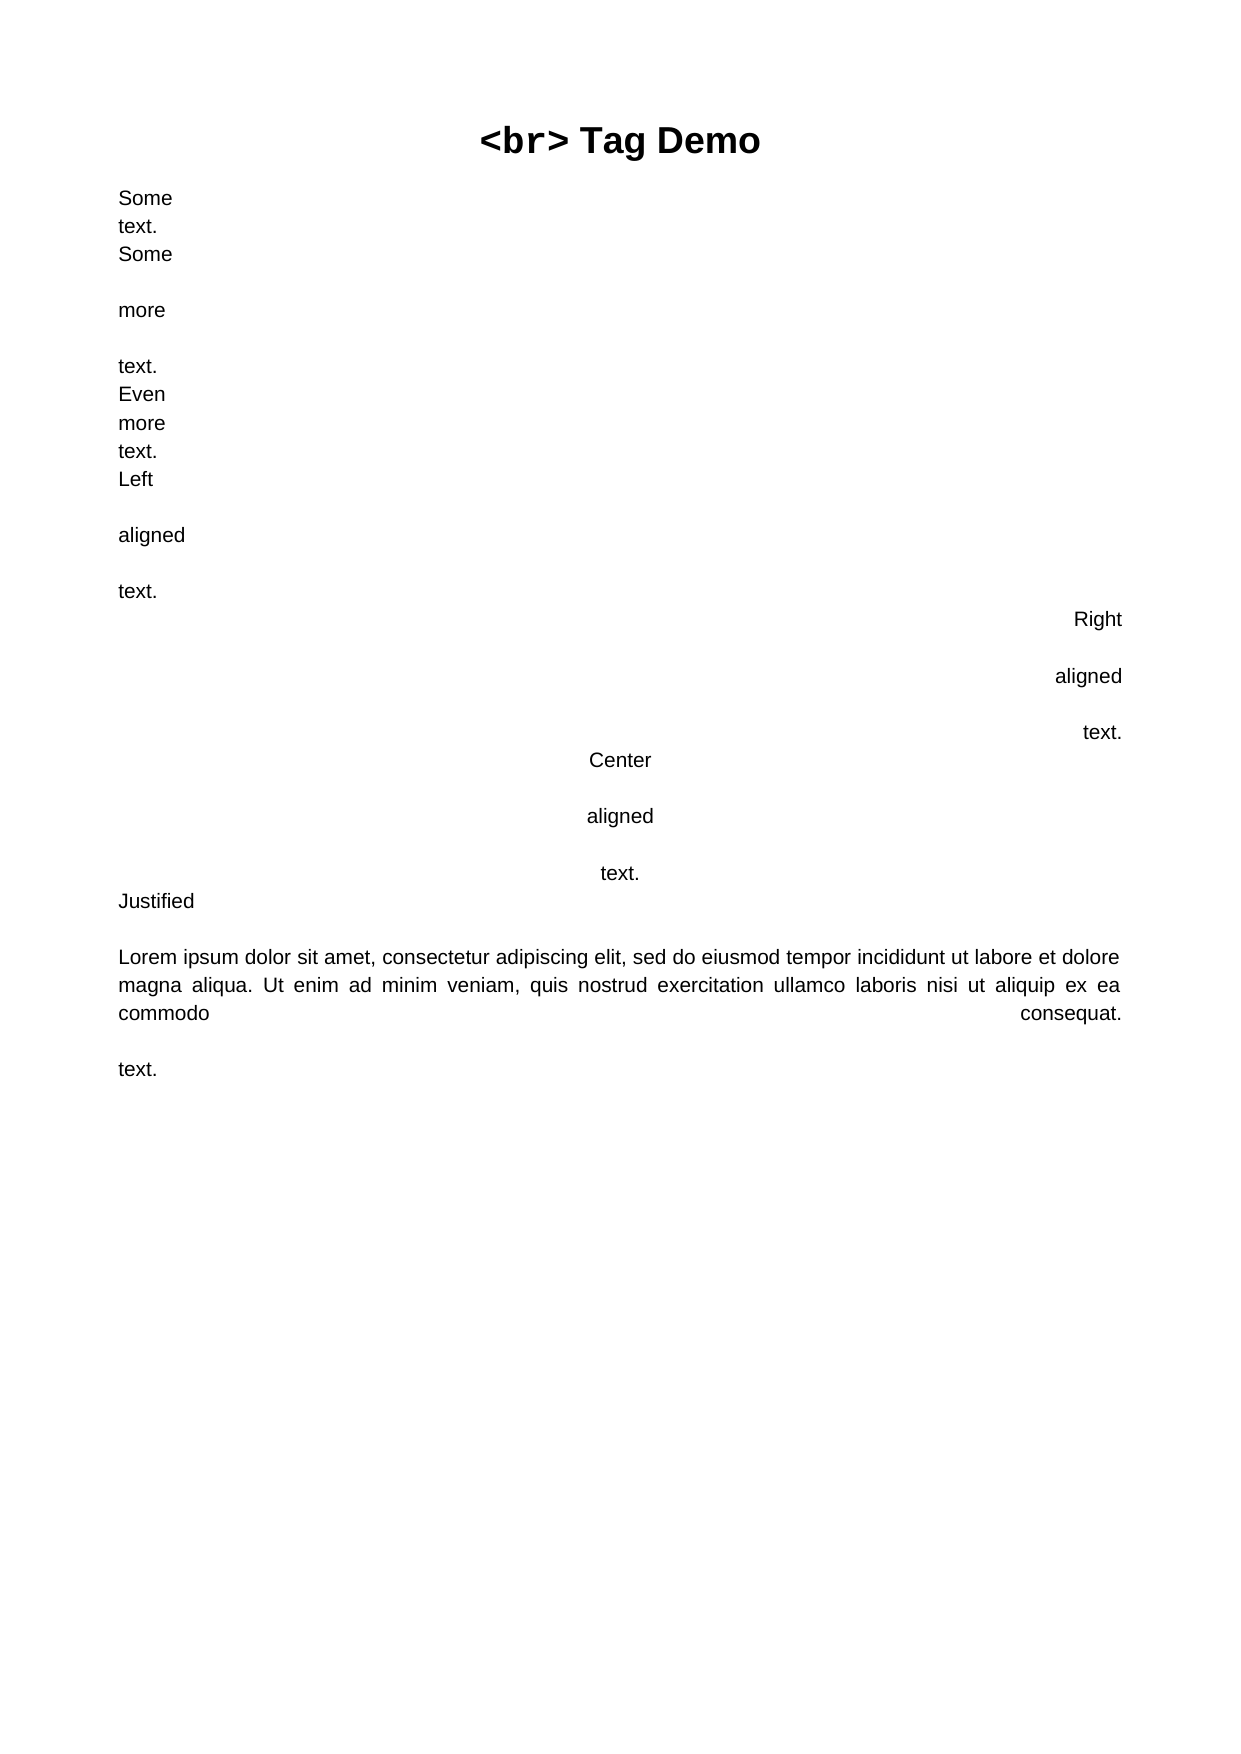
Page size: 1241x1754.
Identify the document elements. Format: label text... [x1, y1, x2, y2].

title <br> Tag Demo [118, 118, 1122, 164]
text Center aligned text. [118, 748, 1122, 884]
text Some more text. [118, 242, 1122, 378]
text Some text. [118, 185, 1122, 237]
text Left aligned text. [118, 467, 1122, 603]
text Even more text. [118, 382, 1122, 462]
text Right aligned text. [118, 607, 1122, 744]
text Justified Lorem ipsum dolor sit amet, consectetur adipiscing elit, sed do eiusmod tempor incididunt ut labore et dolore magna aliqua. Ut enim ad minim veniam, quis nostrud exercitation ullamco laboris nisi ut aliquip ex ea commodo consequat. text. [118, 888, 1122, 1081]
